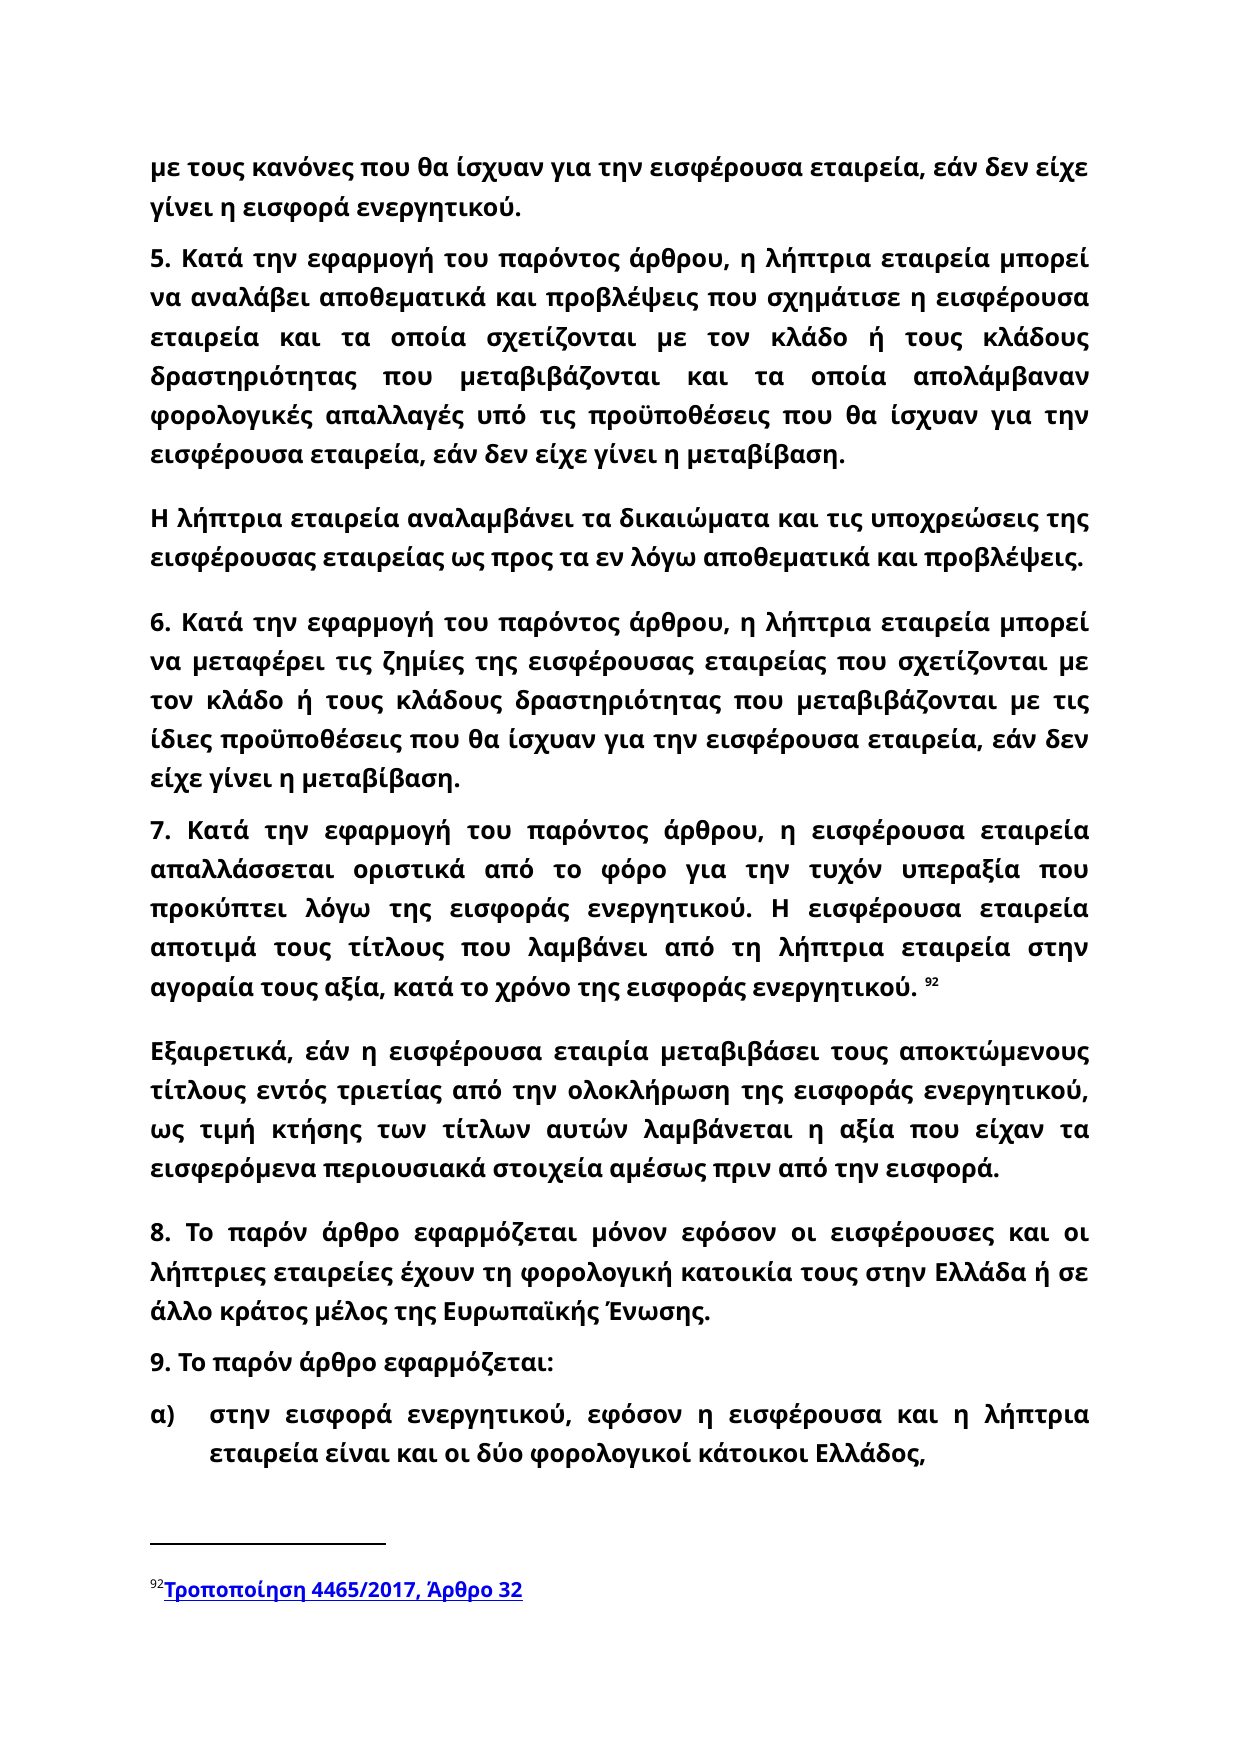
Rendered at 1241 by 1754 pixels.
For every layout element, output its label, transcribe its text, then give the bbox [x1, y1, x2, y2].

text Εξαιρετικά, εάν η εισφέρουσα εταιρία μεταβιβάσει τους αποκτώμενους τίτλους εντός τριετίας από την ολοκλήρωση της εισφοράς ενεργητικού, ως τιμή κτήσης των τίτλων αυτών λαμβάνεται η αξία που είχαν τα εισφερόμενα περιουσιακά στοιχεία αμέσως πριν από την εισφορά. [150, 1033, 1090, 1185]
text 7. Κατά την εφαρμογή του παρόντος άρθρου, η εισφέρουσα εταιρεία απαλλάσσεται οριστικά από το φόρο για την τυχόν υπεραξία που προκύπτει λόγω της εισφοράς ενεργητικού. Η εισφέρουσα εταιρεία αποτιμά τους τίτλους που λαμβάνει από τη λήπτρια εταιρεία στην αγοραία τους αξία, κατά το χρόνο της εισφοράς ενεργητικού. [150, 812, 1090, 1003]
text 8. Το παρόν άρθρο εφαρμόζεται μόνον εφόσον οι εισφέρουσες και οι λήπτριες εταιρείες έχουν τη φορολογική κατοικία τους στην Ελλάδα ή σε άλλο κράτος μέλος της Ευρωπαϊκής Ένωσης. [150, 1215, 1090, 1327]
text 5. Κατά την εφαρμογή του παρόντος άρθρου, η λήπτρια εταιρεία μπορεί να αναλάβει αποθεματικά και προβλέψεις που σχημάτισε η εισφέρουσα εταιρεία και τα οποία σχετίζονται με τον κλάδο ή τους κλάδους δραστηριότητας που μεταβιβάζονται και τα οποία απολάμβαναν φορολογικές απαλλαγές υπό τις προϋποθέσεις που θα ίσχυαν για την εισφέρουσα εταιρεία, εάν δεν είχε γίνει η μεταβίβαση. [150, 241, 1090, 471]
text 6. Κατά την εφαρμογή του παρόντος άρθρου, η λήπτρια εταιρεία μπορεί να μεταφέρει τις ζημίες της εισφέρουσας εταιρείας που σχετίζονται με τον κλάδο ή τους κλάδους δραστηριότητας που μεταβιβάζονται με τις ίδιες προϋποθέσεις που θα ίσχυαν για την εισφέρουσα εταιρεία, εάν δεν είχε γίνει η μεταβίβαση. [150, 604, 1090, 795]
text Τροποποίηση 4465/2017, Άρθρο 32 [150, 1576, 1090, 1604]
text 9. Το παρόν άρθρο εφαρμόζεται: [150, 1345, 1090, 1379]
text με τους κανόνες που θα ίσχυαν για την εισφέρουσα εταιρεία, εάν δεν είχε γίνει η εισφορά ενεργητικού. [150, 150, 1090, 223]
list α) στην εισφορά ενεργητικού, εφόσον η εισφέρουσα και η λήπτρια εταιρεία είναι και οι δύο φορολογικοί κάτοικοι Ελλάδος, [150, 1397, 1090, 1470]
text Η λήπτρια εταιρεία αναλαμβάνει τα δικαιώματα και τις υποχρεώσεις της εισφέρουσας εταιρείας ως προς τα εν λόγω αποθεματικά και προβλέψεις. [150, 501, 1090, 574]
